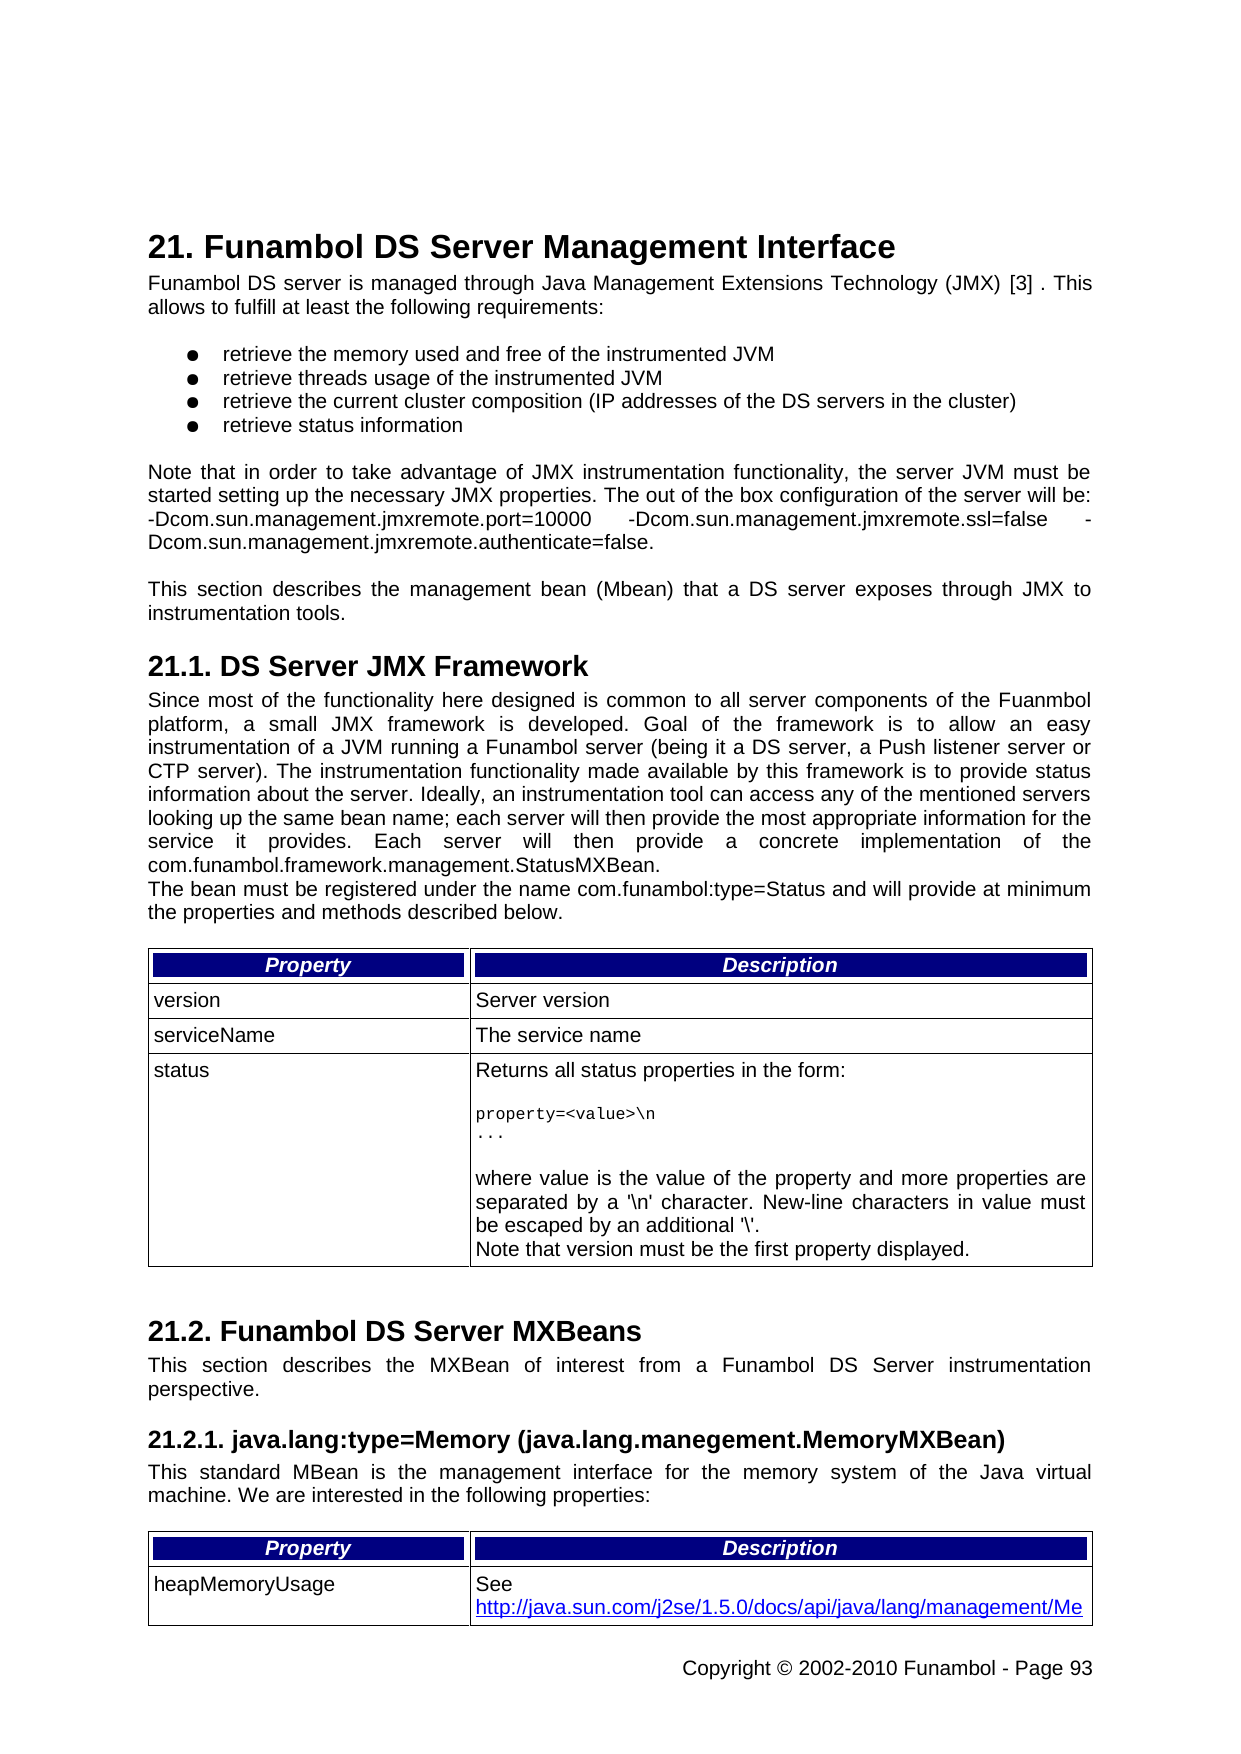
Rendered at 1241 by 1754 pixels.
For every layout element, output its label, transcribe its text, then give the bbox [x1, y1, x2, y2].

text This standard MBean is the management interface for the memory system of the Java virtual machine. We are interested in the following properties: [148, 1460, 1092, 1507]
table_cell version [149, 984, 469, 1018]
list retrieve the current cluster composition (IP addresses of the DS servers in the cluster) [185, 389, 1092, 413]
subtitle java.lang:type=Memory (java.lang.manegement.MemoryMXBean) [148, 1426, 1092, 1454]
table_cell heapMemoryUsage [149, 1567, 469, 1625]
text The bean must be registered under the name com.funambol:type=Status and will provide at minimum the properties and methods described below. [148, 877, 1092, 924]
table_cell See http://java.sun.com/j2se/1.5.0/docs/api/java/lang/management/Me [471, 1567, 1092, 1625]
list retrieve status information [185, 413, 1092, 437]
text Note that in order to take advantage of JMX instrumentation functionality, the server JVM must be started setting up the necessary JMX properties. The out of the box configuration of the server will be: -Dcom.sun.management.jmxremote.port=10000 -Dcom.sun.management.jmxremote.ssl=false -Dcom.sun.management.jmxremote.authenticate=false. [148, 460, 1092, 554]
subtitle DS Server JMX Framework [148, 650, 1092, 682]
table_cell The service name [471, 1019, 1092, 1053]
table_cell Returns all status properties in the form: property=<value>\n ... where value is the value of the property and more properties are separated by a '\n' character. New-line characters in value must be escaped by an additional '\'. Note that version must be the first property displayed. [471, 1054, 1092, 1266]
table_header Description [471, 949, 1092, 983]
table_header Description [471, 1532, 1092, 1566]
table_header Property [149, 949, 469, 983]
text Since most of the functionality here designed is common to all server components of the Fuanmbol platform, a small JMX framework is developed. Goal of the framework is to allow an easy instrumentation of a JVM running a Funambol server (being it a DS server, a Push listener server or CTP server). The instrumentation functionality made available by this framework is to provide status information about the server. Ideally, an instrumentation tool can access any of the mentioned servers looking up the same bean name; each server will then provide the most appropriate information for the service it provides. Each server will then provide a concrete implementation of the com.funambol.framework.management.StatusMXBean. [148, 689, 1092, 877]
list retrieve the memory used and free of the instrumented JVM [185, 342, 1092, 366]
list retrieve threads usage of the instrumented JVM [185, 366, 1092, 389]
text This section describes the management bean (Mbean) that a DS server exposes through JMX to instrumentation tools. [148, 578, 1092, 625]
table_cell Server version [471, 984, 1092, 1018]
text Funambol DS server is managed through Java Management Extensions Technology (JMX) [3] . This allows to fulfill at least the following requirements: [148, 272, 1092, 319]
subtitle Funambol DS Server MXBeans [148, 1315, 1092, 1348]
table_cell serviceName [149, 1019, 469, 1053]
subtitle Funambol DS Server Management Interface [148, 228, 1092, 266]
table_header Property [149, 1532, 469, 1566]
table_cell status [149, 1054, 469, 1266]
text This section describes the MXBean of interest from a Funambol DS Server instrumentation perspective. [148, 1354, 1092, 1401]
